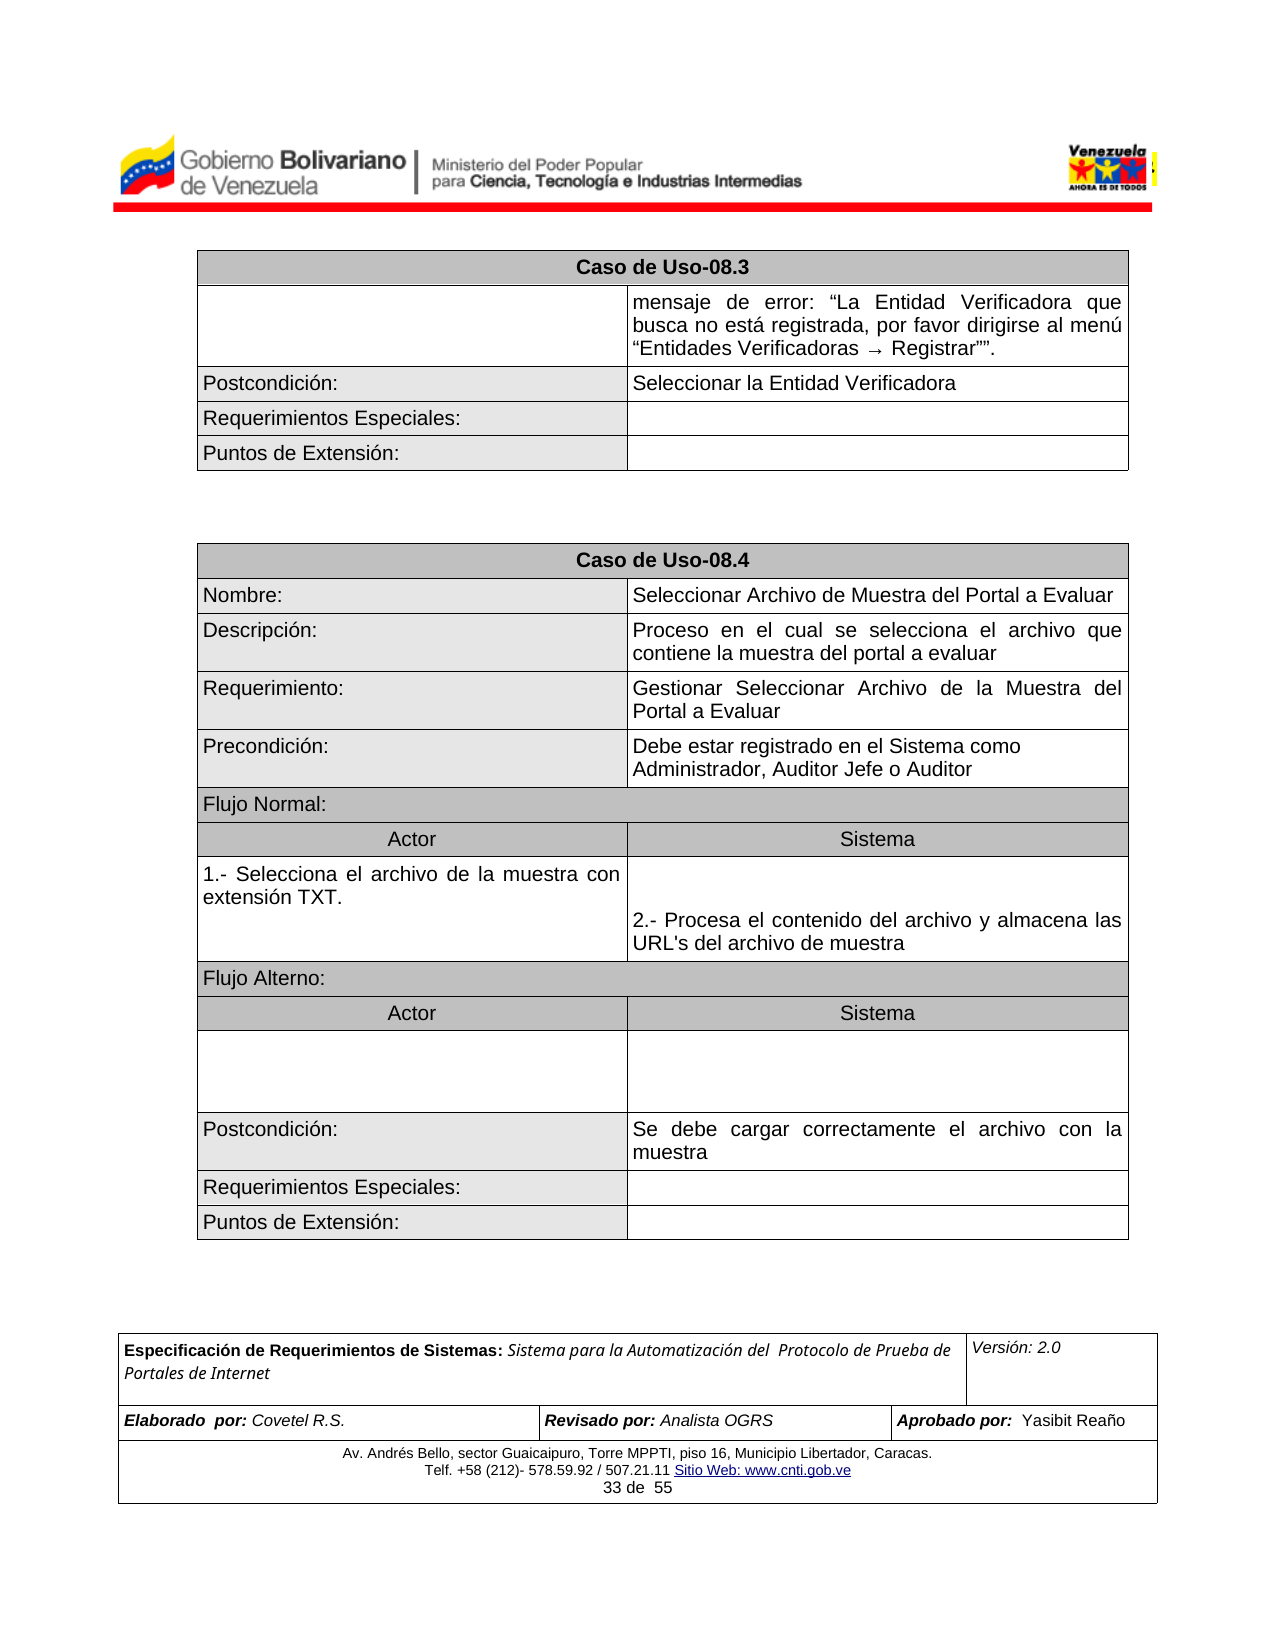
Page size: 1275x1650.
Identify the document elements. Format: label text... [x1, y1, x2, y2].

table_cell Sistema [628, 997, 1128, 1030]
table_cell Seleccionar Archivo de Muestra del Portal a Evaluar [628, 579, 1128, 613]
table_cell Requerimiento: [198, 672, 627, 729]
table_cell Proceso en el cual se selecciona el archivo que contiene la muestra del portal a evaluar [628, 614, 1128, 671]
table_cell [628, 1031, 1128, 1112]
table_cell Actor [198, 997, 627, 1030]
table_cell Postcondición: [198, 1113, 627, 1170]
picture [113, 126, 1153, 212]
table_cell Puntos de Extensión: [198, 1206, 627, 1239]
table_cell 1.- Selecciona el archivo de la muestra con extensión TXT. [198, 857, 627, 961]
table_cell Flujo Alterno: [198, 962, 1128, 996]
table_cell [198, 1031, 627, 1112]
table_cell Requerimientos Especiales: [198, 402, 627, 435]
table_header Caso de Uso-08.3 [198, 251, 1128, 284]
table_cell Gestionar Seleccionar Archivo de la Muestra del Portal a Evaluar [628, 672, 1128, 729]
table_cell mensaje de error: “La Entidad Verificadora que busca no está registrada, por favor dirigirse al menú “Entidades Verificadoras → Registrar””. [628, 286, 1128, 366]
table_cell [628, 1206, 1128, 1239]
table_cell Precondición: [198, 730, 627, 787]
table_cell [198, 286, 627, 366]
table_cell Debe estar registrado en el Sistema como Administrador, Auditor Jefe o Auditor [628, 730, 1128, 787]
table_header Caso de Uso-08.4 [198, 544, 1128, 578]
table_cell [628, 436, 1128, 470]
table_cell Seleccionar la Entidad Verificadora [628, 367, 1128, 401]
table_cell Descripción: [198, 614, 627, 671]
table_cell [628, 1171, 1128, 1204]
table_cell Puntos de Extensión: [198, 436, 627, 470]
table_cell [628, 402, 1128, 435]
table_cell Postcondición: [198, 367, 627, 401]
table_cell Nombre: [198, 579, 627, 613]
table_cell Requerimientos Especiales: [198, 1171, 627, 1204]
table_cell Se debe cargar correctamente el archivo con la muestra [628, 1113, 1128, 1170]
table_cell Actor [198, 823, 627, 856]
table_cell Flujo Normal: [198, 788, 1128, 822]
table_cell 2.- Procesa el contenido del archivo y almacena las URL's del archivo de muestra [628, 857, 1128, 961]
table_cell Sistema [628, 823, 1128, 856]
